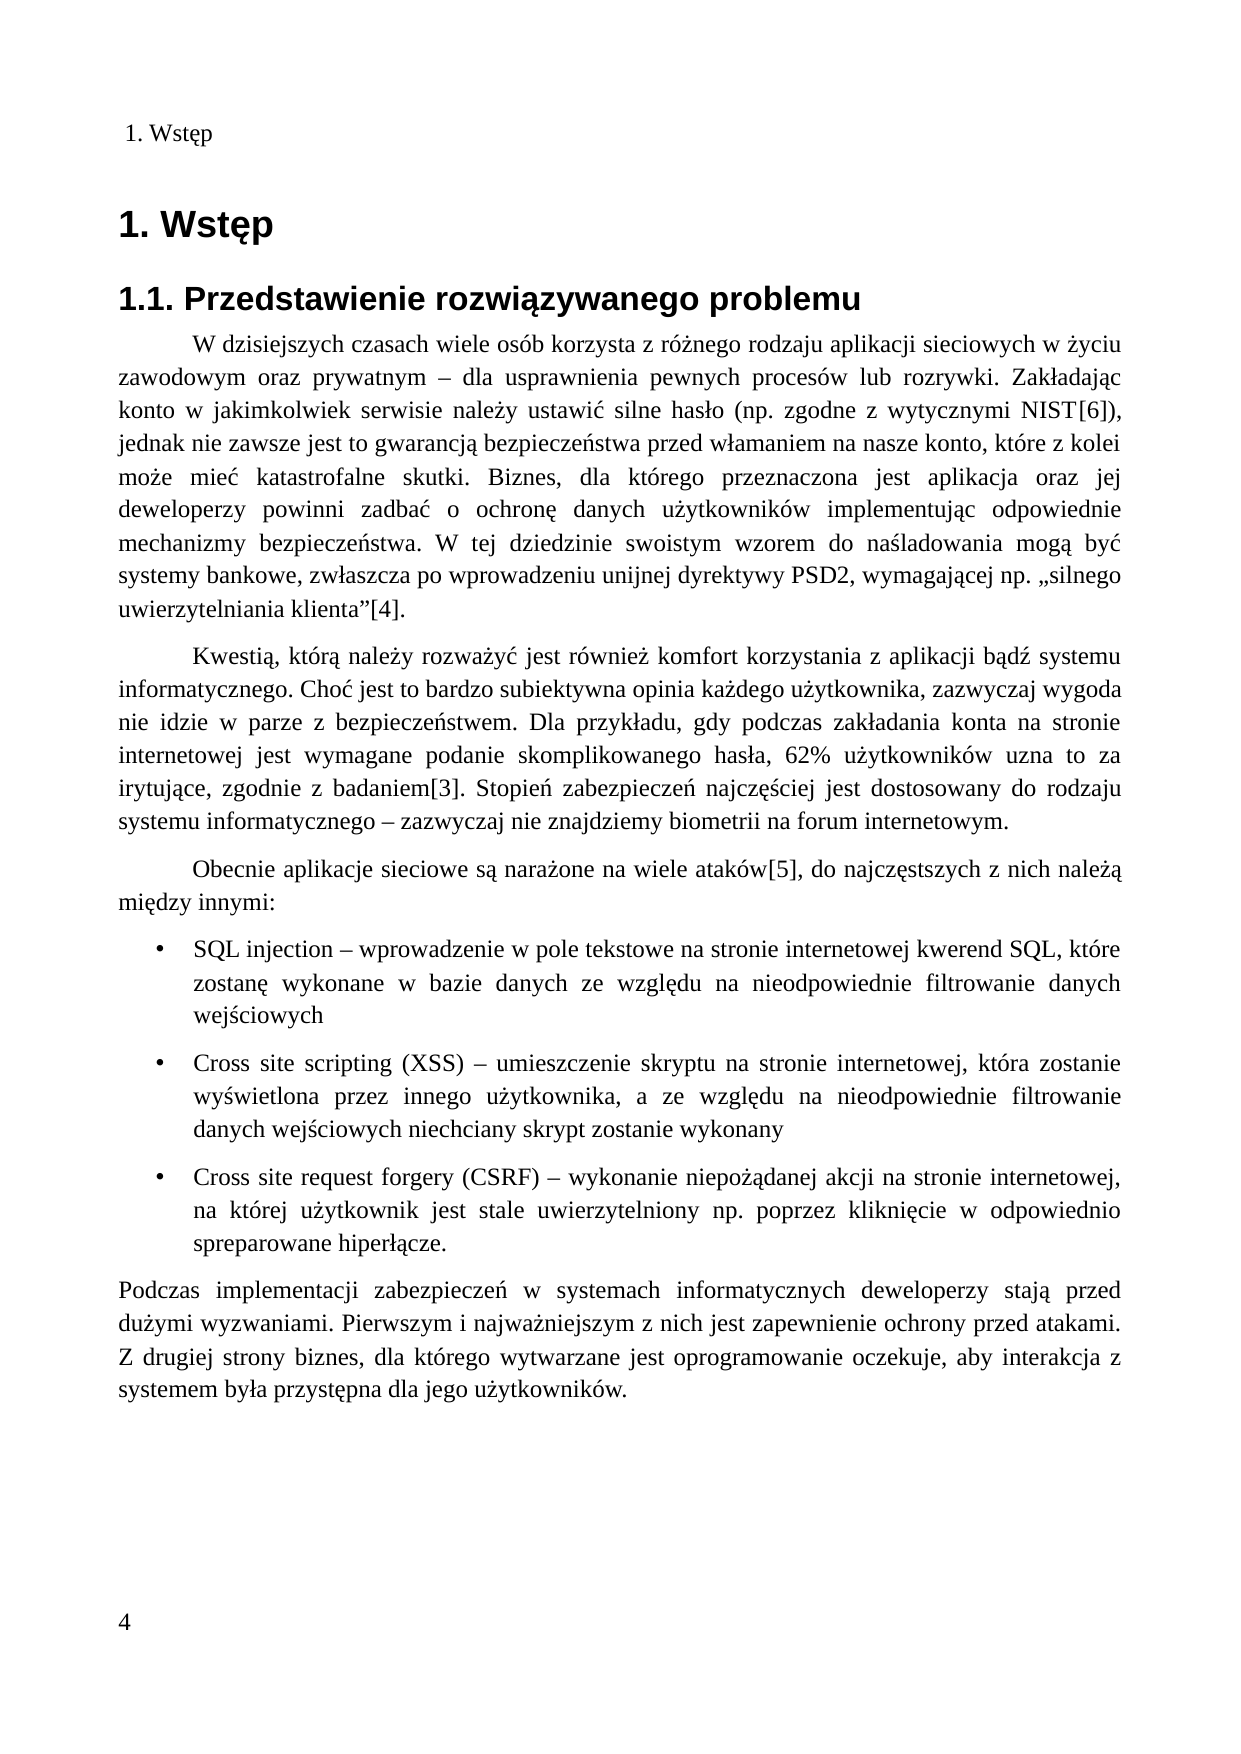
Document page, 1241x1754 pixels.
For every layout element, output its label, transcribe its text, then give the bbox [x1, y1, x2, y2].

text W dzisiejszych czasach wiele osób korzysta z różnego rodzaju aplikacji sieciowych w życiu zawodowym oraz prywatnym – dla usprawnienia pewnych procesów lub rozrywki. Zakładając konto w jakimkolwiek serwisie należy ustawić silne hasło (np. zgodne z wytycznymi NIST[6]), jednak nie zawsze jest to gwarancją bezpieczeństwa przed włamaniem na nasze konto, które z kolei może mieć katastrofalne skutki. Biznes, dla którego przeznaczona jest aplikacja oraz jej deweloperzy powinni zadbać o ochronę danych użytkowników implementując odpowiednie mechanizmy bezpieczeństwa. W tej dziedzinie swoistym wzorem do naśladowania mogą być systemy bankowe, zwłaszcza po wprowadzeniu unijnej dyrektywy PSD2, wymagającej np. „silnego uwierzytelniania klienta”[4]. [118, 329, 1122, 622]
text Obecnie aplikacje sieciowe są narażone na wiele ataków[5], do najczęstszych z nich należą między innymi: [118, 854, 1122, 916]
subtitle 1.1. Przedstawienie rozwiązywanego problemu [118, 278, 1122, 317]
text Kwestią, którą należy rozważyć jest również komfort korzystania z aplikacji bądź systemu informatycznego. Choć jest to bardzo subiektywna opinia każdego użytkownika, zazwyczaj wygoda nie idzie w parze z bezpieczeństwem. Dla przykładu, gdy podczas zakładania konta na stronie internetowej jest wymagane podanie skomplikowanego hasła, 62% użytkowników uzna to za irytujące, zgodnie z badaniem[3]. Stopień zabezpieczeń najczęściej jest dostosowany do rodzaju systemu informatycznego – zazwyczaj nie znajdziemy biometrii na forum internetowym. [118, 641, 1122, 835]
subtitle 1. Wstęp [118, 201, 1122, 245]
text Podczas implementacji zabezpieczeń w systemach informatycznych deweloperzy stają przed dużymi wyzwaniami. Pierwszym i najważniejszym z nich jest zapewnienie ochrony przed atakami. Z drugiej strony biznes, dla którego wytwarzane jest oprogramowanie oczekuje, aby interakcja z systemem była przystępna dla jego użytkowników. [118, 1276, 1122, 1403]
list SQL injection – wprowadzenie w pole tekstowe na stronie internetowej kwerend SQL, które zostanę wykonane w bazie danych ze względu na nieodpowiednie filtrowanie danych wejściowych [156, 934, 1122, 1029]
list Cross site request forgery (CSRF) – wykonanie niepożądanej akcji na stronie internetowej, na której użytkownik jest stale uwierzytelniony np. poprzez kliknięcie w odpowiednio spreparowane hiperłącze. [156, 1162, 1122, 1257]
list Cross site scripting (XSS) – umieszczenie skryptu na stronie internetowej, która zostanie wyświetlona przez innego użytkownika, a ze względu na nieodpowiednie filtrowanie danych wejściowych niechciany skrypt zostanie wykonany [156, 1048, 1122, 1143]
